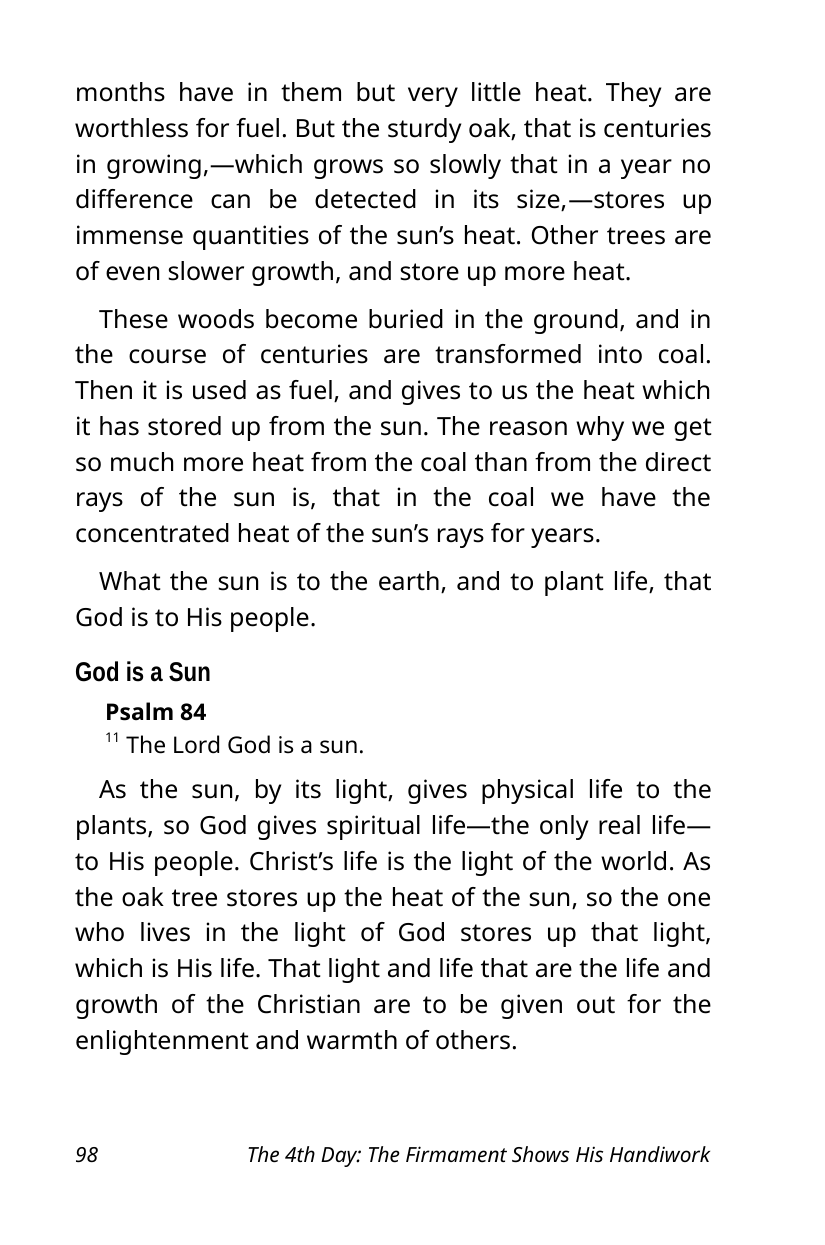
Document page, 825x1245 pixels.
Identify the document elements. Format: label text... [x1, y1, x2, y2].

text 11 The Lord God is a sun. [105, 729, 682, 760]
text Psalm 84 [105, 696, 712, 727]
text As the sun, by its light, gives physical life to the plants, so God gives spiritual life—the only real life—to His people. Christ’s life is the light of the world. As the oak tree stores up the heat of the sun, so the one who lives in the light of God stores up that light, which is His life. That light and life that are the life and growth of the Christian are to be given out for the enlightenment and warmth of others. [75, 772, 712, 1056]
subtitle God is a Sun [75, 656, 712, 687]
text These woods become buried in the ground, and in the course of centuries are transformed into coal. Then it is used as fuel, and gives to us the heat which it has stored up from the sun. The reason why we get so much more heat from the coal than from the direct rays of the sun is, that in the coal we have the concentrated heat of the sun’s rays for years. [75, 301, 712, 550]
text months have in them but very little heat. They are worthless for fuel. But the sturdy oak, that is centuries in growing,—which grows so slowly that in a year no difference can be detected in its size,—stores up immense quantities of the sun’s heat. Other trees are of even slower growth, and store up more heat. [75, 75, 712, 288]
text What the sun is to the earth, and to plant life, that God is to His people. [75, 564, 712, 633]
